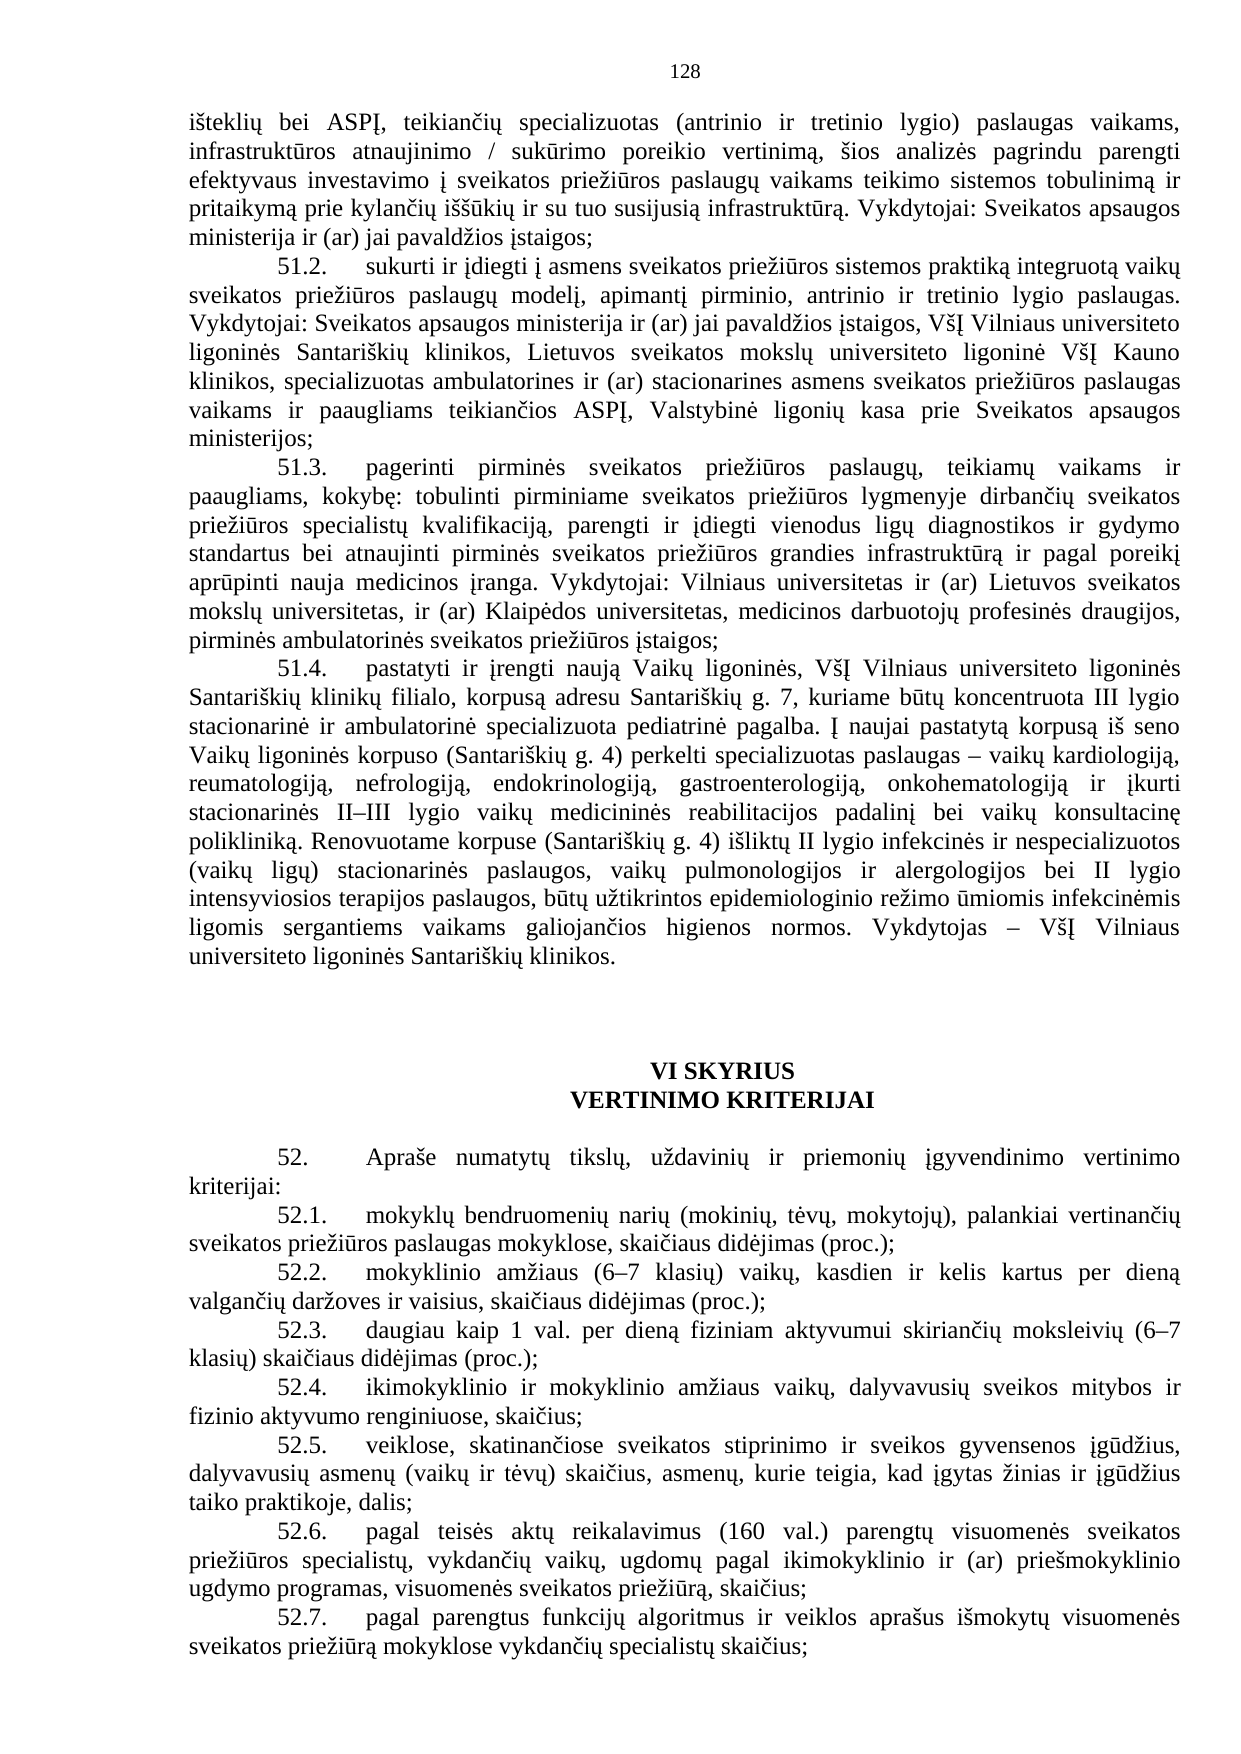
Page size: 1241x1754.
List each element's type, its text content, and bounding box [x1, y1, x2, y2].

text 51.4. pastatyti ir įrengti naują Vaikų ligoninės, VšĮ Vilniaus universiteto ligoninės Santariškių klinikų filialo, korpusą adresu Santariškių g. 7, kuriame būtų koncentruota III lygio stacionarinė ir ambulatorinė specializuota pediatrinė pagalba. Į naujai pastatytą korpusą iš seno Vaikų ligoninės korpuso (Santariškių g. 4) perkelti specializuotas paslaugas – vaikų kardiologiją, reumatologiją, nefrologiją, endokrinologiją, gastroenterologiją, onkohematologiją ir įkurti stacionarinės II–III lygio vaikų medicininės reabilitacijos padalinį bei vaikų konsultacinę polikliniką. Renovuotame korpuse (Santariškių g. 4) išliktų II lygio infekcinės ir nespecializuotos (vaikų ligų) stacionarinės paslaugos, vaikų pulmonologijos ir alergologijos bei II lygio intensyviosios terapijos paslaugos, būtų užtikrintos epidemiologinio režimo ūmiomis infekcinėmis ligomis sergantiems vaikams galiojančios higienos normos. Vykdytojas – VšĮ Vilniaus universiteto ligoninės Santariškių klinikos. [188, 653, 1181, 970]
text 51.3. pagerinti pirminės sveikatos priežiūros paslaugų, teikiamų vaikams ir paaugliams, kokybę: tobulinti pirminiame sveikatos priežiūros lygmenyje dirbančių sveikatos priežiūros specialistų kvalifikaciją, parengti ir įdiegti vienodus ligų diagnostikos ir gydymo standartus bei atnaujinti pirminės sveikatos priežiūros grandies infrastruktūrą ir pagal poreikį aprūpinti nauja medicinos įranga. Vykdytojai: Vilniaus universitetas ir (ar) Lietuvos sveikatos mokslų universitetas, ir (ar) Klaipėdos universitetas, medicinos darbuotojų profesinės draugijos, pirminės ambulatorinės sveikatos priežiūros įstaigos; [188, 452, 1181, 653]
text 52.6. pagal teisės aktų reikalavimus (160 val.) parengtų visuomenės sveikatos priežiūros specialistų, vykdančių vaikų, ugdomų pagal ikimokyklinio ir (ar) priešmokyklinio ugdymo programas, visuomenės sveikatos priežiūrą, skaičius; [188, 1516, 1181, 1602]
text 52.7. pagal parengtus funkcijų algoritmus ir veiklos aprašus išmokytų visuomenės sveikatos priežiūrą mokyklose vykdančių specialistų skaičius; [188, 1602, 1181, 1660]
text 51.2. sukurti ir įdiegti į asmens sveikatos priežiūros sistemos praktiką integruotą vaikų sveikatos priežiūros paslaugų modelį, apimantį pirminio, antrinio ir tretinio lygio paslaugas. Vykdytojai: Sveikatos apsaugos ministerija ir (ar) jai pavaldžios įstaigos, VšĮ Vilniaus universiteto ligoninės Santariškių klinikos, Lietuvos sveikatos mokslų universiteto ligoninė VšĮ Kauno klinikos, specializuotas ambulatorines ir (ar) stacionarines asmens sveikatos priežiūros paslaugas vaikams ir paaugliams teikiančios ASPĮ, Valstybinė ligonių kasa prie Sveikatos apsaugos ministerijos; [188, 251, 1181, 452]
text VERTINIMO KRITERIJAI [188, 1085, 1181, 1113]
text 52. Apraše numatytų tikslų, uždavinių ir priemonių įgyvendinimo vertinimo kriterijai: [188, 1142, 1181, 1200]
text 52.1. mokyklų bendruomenių narių (mokinių, tėvų, mokytojų), palankiai vertinančių sveikatos priežiūros paslaugas mokyklose, skaičiaus didėjimas (proc.); [188, 1200, 1181, 1257]
text VI SKYRIUS [188, 1056, 1181, 1085]
text 52.2. mokyklinio amžiaus (6–7 klasių) vaikų, kasdien ir kelis kartus per dieną valgančių daržoves ir vaisius, skaičiaus didėjimas (proc.); [188, 1257, 1181, 1315]
text išteklių bei ASPĮ, teikiančių specializuotas (antrinio ir tretinio lygio) paslaugas vaikams, infrastruktūros atnaujinimo / sukūrimo poreikio vertinimą, šios analizės pagrindu parengti efektyvaus investavimo į sveikatos priežiūros paslaugų vaikams teikimo sistemos tobulinimą ir pritaikymą prie kylančių iššūkių ir su tuo susijusią infrastruktūrą. Vykdytojai: Sveikatos apsaugos ministerija ir (ar) jai pavaldžios įstaigos; [188, 107, 1181, 251]
text 52.5. veiklose, skatinančiose sveikatos stiprinimo ir sveikos gyvensenos įgūdžius, dalyvavusių asmenų (vaikų ir tėvų) skaičius, asmenų, kurie teigia, kad įgytas žinias ir įgūdžius taiko praktikoje, dalis; [188, 1430, 1181, 1516]
text 52.4. ikimokyklinio ir mokyklinio amžiaus vaikų, dalyvavusių sveikos mitybos ir fizinio aktyvumo renginiuose, skaičius; [188, 1372, 1181, 1430]
text 52.3. daugiau kaip 1 val. per dieną fiziniam aktyvumui skiriančių moksleivių (6–7 klasių) skaičiaus didėjimas (proc.); [188, 1315, 1181, 1372]
